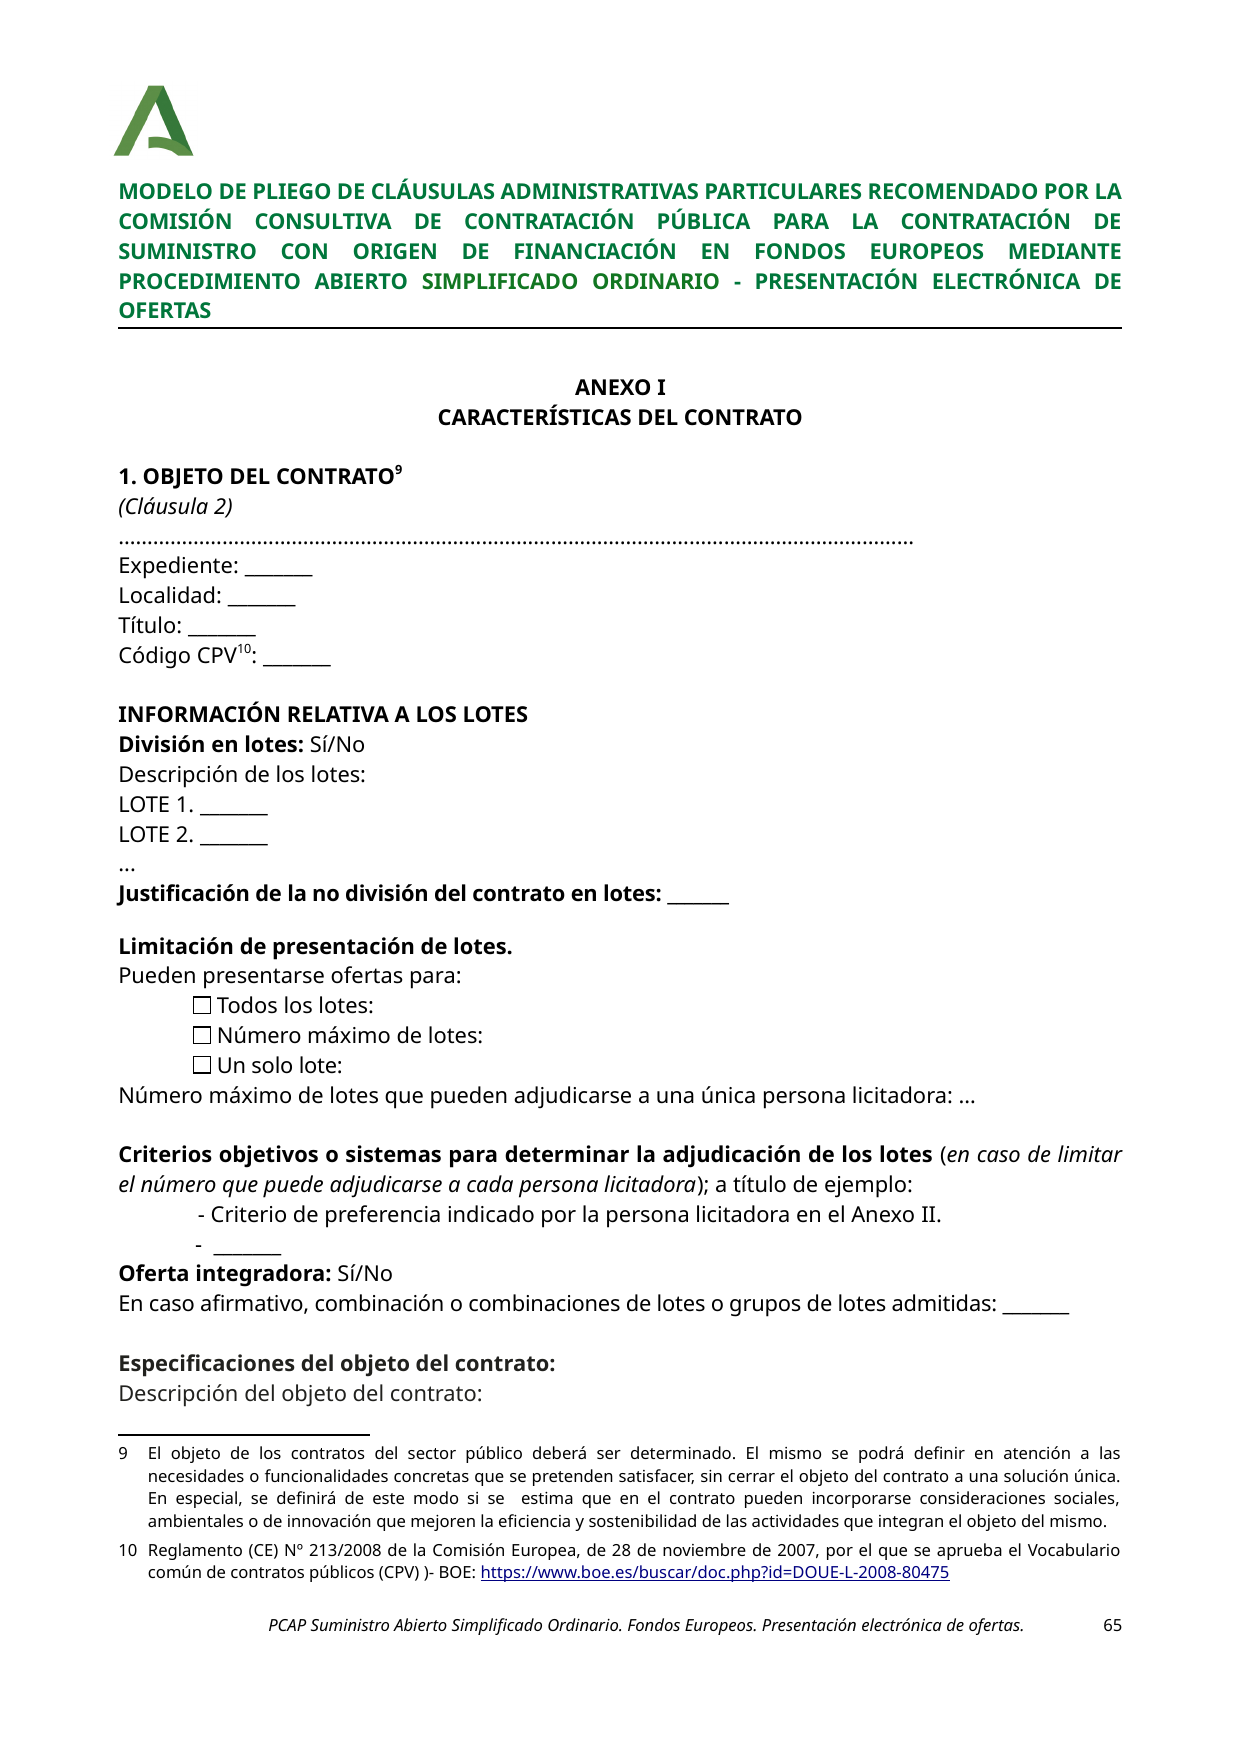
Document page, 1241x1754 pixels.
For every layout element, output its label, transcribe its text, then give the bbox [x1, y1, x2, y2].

text Número máximo de lotes: [118, 1020, 1122, 1050]
picture [109, 81, 198, 160]
text Descripción de los lotes: [118, 759, 1122, 789]
text Código CPV: _______ [118, 640, 1122, 670]
text - Criterio de preferencia indicado por la persona licitadora en el Anexo II. [118, 1199, 1122, 1229]
text Reglamento (CE) Nº 213/2008 de la Comisión Europea, de 28 de noviembre de 2007, por el que se aprueba el Vocabulario común de contratos públicos (CPV) )- BOE: https://www.boe.es/buscar/doc.php?id=DOUE-L-2008-80475 [118, 1538, 1122, 1584]
text - _______ [118, 1229, 1122, 1258]
text ANEXO I [118, 372, 1122, 402]
text Criterios objetivos o sistemas para determinar la adjudicación de los lotes (en caso de limitar el número que puede adjudicarse a cada persona licitadora); a título de ejemplo: [118, 1139, 1122, 1199]
text Especificaciones del objeto del contrato: [118, 1348, 1122, 1378]
text Expediente: _______ [118, 551, 1122, 580]
text Descripción del objeto del contrato: [118, 1378, 1122, 1407]
text LOTE 1. _______ [118, 789, 1122, 819]
text Justificación de la no división del contrato en lotes: _______ [118, 878, 1122, 908]
text Oferta integradora: Sí/No [118, 1258, 1122, 1288]
text Limitación de presentación de lotes. [118, 931, 1122, 961]
text ………………………………………………………………………………………………………………………... [118, 521, 1122, 551]
text (Cláusula 2) [118, 491, 1122, 521]
text Todos los lotes: [118, 990, 1122, 1020]
text 1. OBJETO DEL CONTRATO [118, 461, 1122, 491]
text ... [118, 848, 1122, 878]
text Título: _______ [118, 610, 1122, 640]
text CARACTERÍSTICAS DEL CONTRATO [118, 402, 1122, 431]
text INFORMACIÓN RELATIVA A LOS LOTES [118, 699, 1122, 729]
text Localidad: _______ [118, 580, 1122, 610]
text División en lotes: Sí/No [118, 729, 1122, 759]
text MODELO DE PLIEGO DE CLÁUSULAS ADMINISTRATIVAS PARTICULARES RECOMENDADO POR LA COMISIÓN CONSULTIVA DE CONTRATACIÓN PÚBLICA PARA LA CONTRATACIÓN DE SUMINISTRO CON ORIGEN DE FINANCIACIÓN EN FONDOS EUROPEOS MEDIANTE PROCEDIMIENTO ABIERTO SIMPLIFICADO ORDINARIO - PRESENTACIÓN ELECTRÓNICA DE OFERTAS [118, 176, 1122, 327]
text Número máximo de lotes que pueden adjudicarse a una única persona licitadora: … [118, 1080, 1122, 1109]
text LOTE 2. _______ [118, 819, 1122, 848]
text Un solo lote: [118, 1050, 1122, 1080]
text Pueden presentarse ofertas para: [118, 961, 1122, 990]
text En caso afirmativo, combinación o combinaciones de lotes o grupos de lotes admitidas: _______ [118, 1288, 1122, 1318]
text El objeto de los contratos del sector público deberá ser determinado. El mismo se podrá definir en atención a las necesidades o funcionalidades concretas que se pretenden satisfacer, sin cerrar el objeto del contrato a una solución única. En especial, se definirá de este modo si se estima que en el contrato pueden incorporarse consideraciones sociales, ambientales o de innovación que mejoren la eficiencia y sostenibilidad de las actividades que integran el objeto del mismo. [118, 1441, 1122, 1532]
